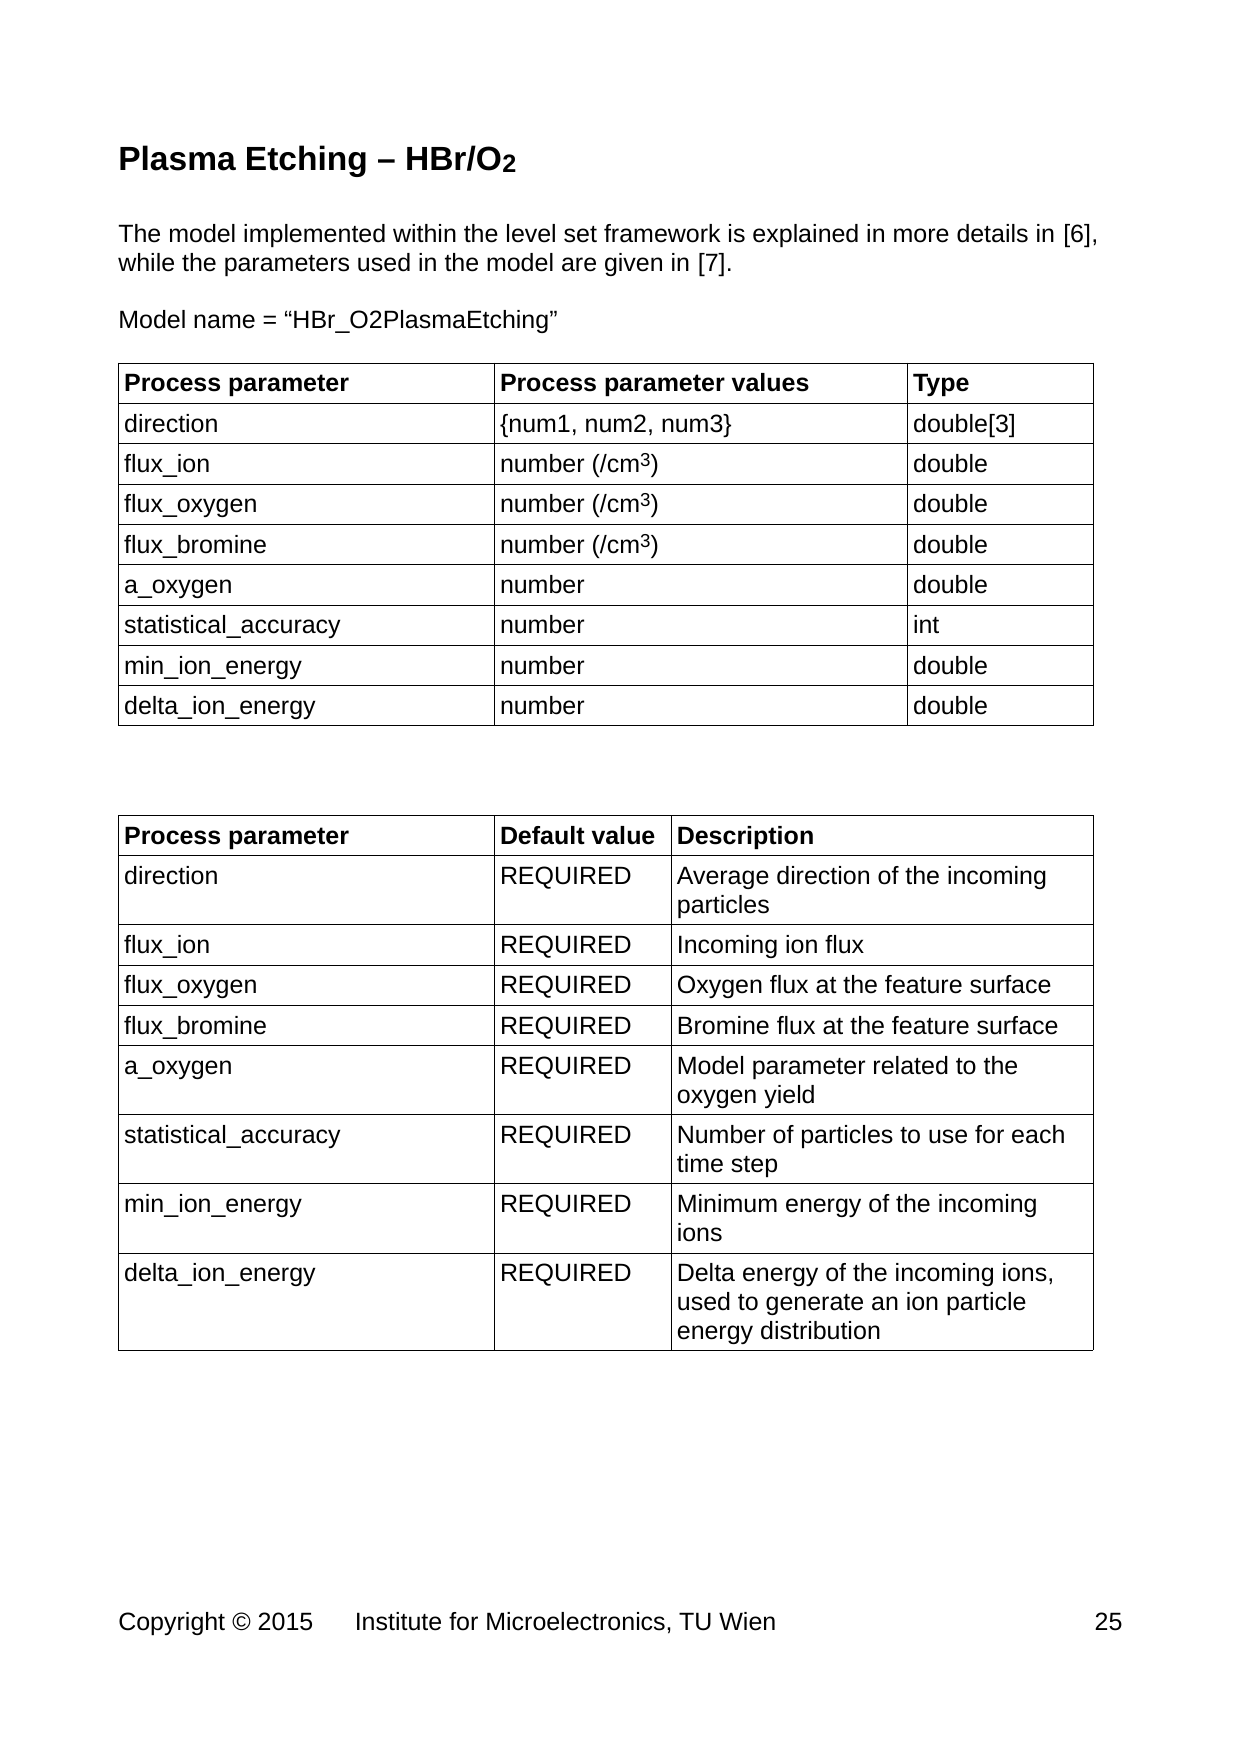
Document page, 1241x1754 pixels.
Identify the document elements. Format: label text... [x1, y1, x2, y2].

table_cell REQUIRED [495, 1254, 671, 1350]
table_cell int [908, 606, 1093, 645]
table_cell flux_ion [119, 925, 494, 964]
table_cell number [495, 606, 907, 645]
table_cell direction [119, 856, 494, 924]
table_cell min_ion_energy [119, 646, 494, 685]
table_cell double [908, 686, 1093, 725]
table_cell delta_ion_energy [119, 686, 494, 725]
table_cell double [908, 646, 1093, 685]
table_cell Model parameter related to the oxygen yield [672, 1046, 1093, 1114]
table_cell min_ion_energy [119, 1184, 494, 1252]
table_cell a_oxygen [119, 1046, 494, 1114]
table_cell REQUIRED [495, 1184, 671, 1252]
table_cell REQUIRED [495, 966, 671, 1005]
table_cell flux_bromine [119, 1006, 494, 1045]
table_cell flux_bromine [119, 525, 494, 564]
table_cell a_oxygen [119, 565, 494, 604]
text Model name = “HBr_O2PlasmaEtching” [118, 305, 1122, 334]
table_cell REQUIRED [495, 1006, 671, 1045]
table_cell REQUIRED [495, 1046, 671, 1114]
table_cell Bromine flux at the feature surface [672, 1006, 1093, 1045]
table_cell Delta energy of the incoming ions, used to generate an ion particle energy distribution [672, 1254, 1093, 1350]
table_cell Oxygen flux at the feature surface [672, 966, 1093, 1005]
table_header Type [908, 364, 1093, 403]
table_cell Number of particles to use for each time step [672, 1115, 1093, 1183]
table_cell number (/cm3) [495, 444, 907, 483]
subtitle Plasma Etching – HBr/O2 [118, 139, 1122, 178]
table_cell {num1, num2, num3} [495, 404, 907, 443]
table_header Process parameter [119, 816, 494, 855]
table_cell double [908, 565, 1093, 604]
text The model implemented within the level set framework is explained in more details in [6], while the parameters used in the model are given in [7]. [118, 219, 1122, 276]
table_cell Incoming ion flux [672, 925, 1093, 964]
table_cell double [908, 525, 1093, 564]
table_cell statistical_accuracy [119, 606, 494, 645]
table_cell number [495, 646, 907, 685]
table_cell number [495, 686, 907, 725]
table_header Process parameter [119, 364, 494, 403]
table_cell flux_ion [119, 444, 494, 483]
table_header Default value [495, 816, 671, 855]
table_cell flux_oxygen [119, 485, 494, 524]
table_cell delta_ion_energy [119, 1254, 494, 1350]
table_header Process parameter values [495, 364, 907, 403]
table_header Description [672, 816, 1093, 855]
table_cell statistical_accuracy [119, 1115, 494, 1183]
table_cell number [495, 565, 907, 604]
table_cell REQUIRED [495, 925, 671, 964]
table_cell flux_oxygen [119, 966, 494, 1005]
table_cell double[3] [908, 404, 1093, 443]
table_cell REQUIRED [495, 856, 671, 924]
table_cell Minimum energy of the incoming ions [672, 1184, 1093, 1252]
table_cell double [908, 485, 1093, 524]
table_cell double [908, 444, 1093, 483]
table_cell number (/cm3) [495, 525, 907, 564]
table_cell Average direction of the incoming particles [672, 856, 1093, 924]
table_cell direction [119, 404, 494, 443]
table_cell REQUIRED [495, 1115, 671, 1183]
table_cell number (/cm3) [495, 485, 907, 524]
